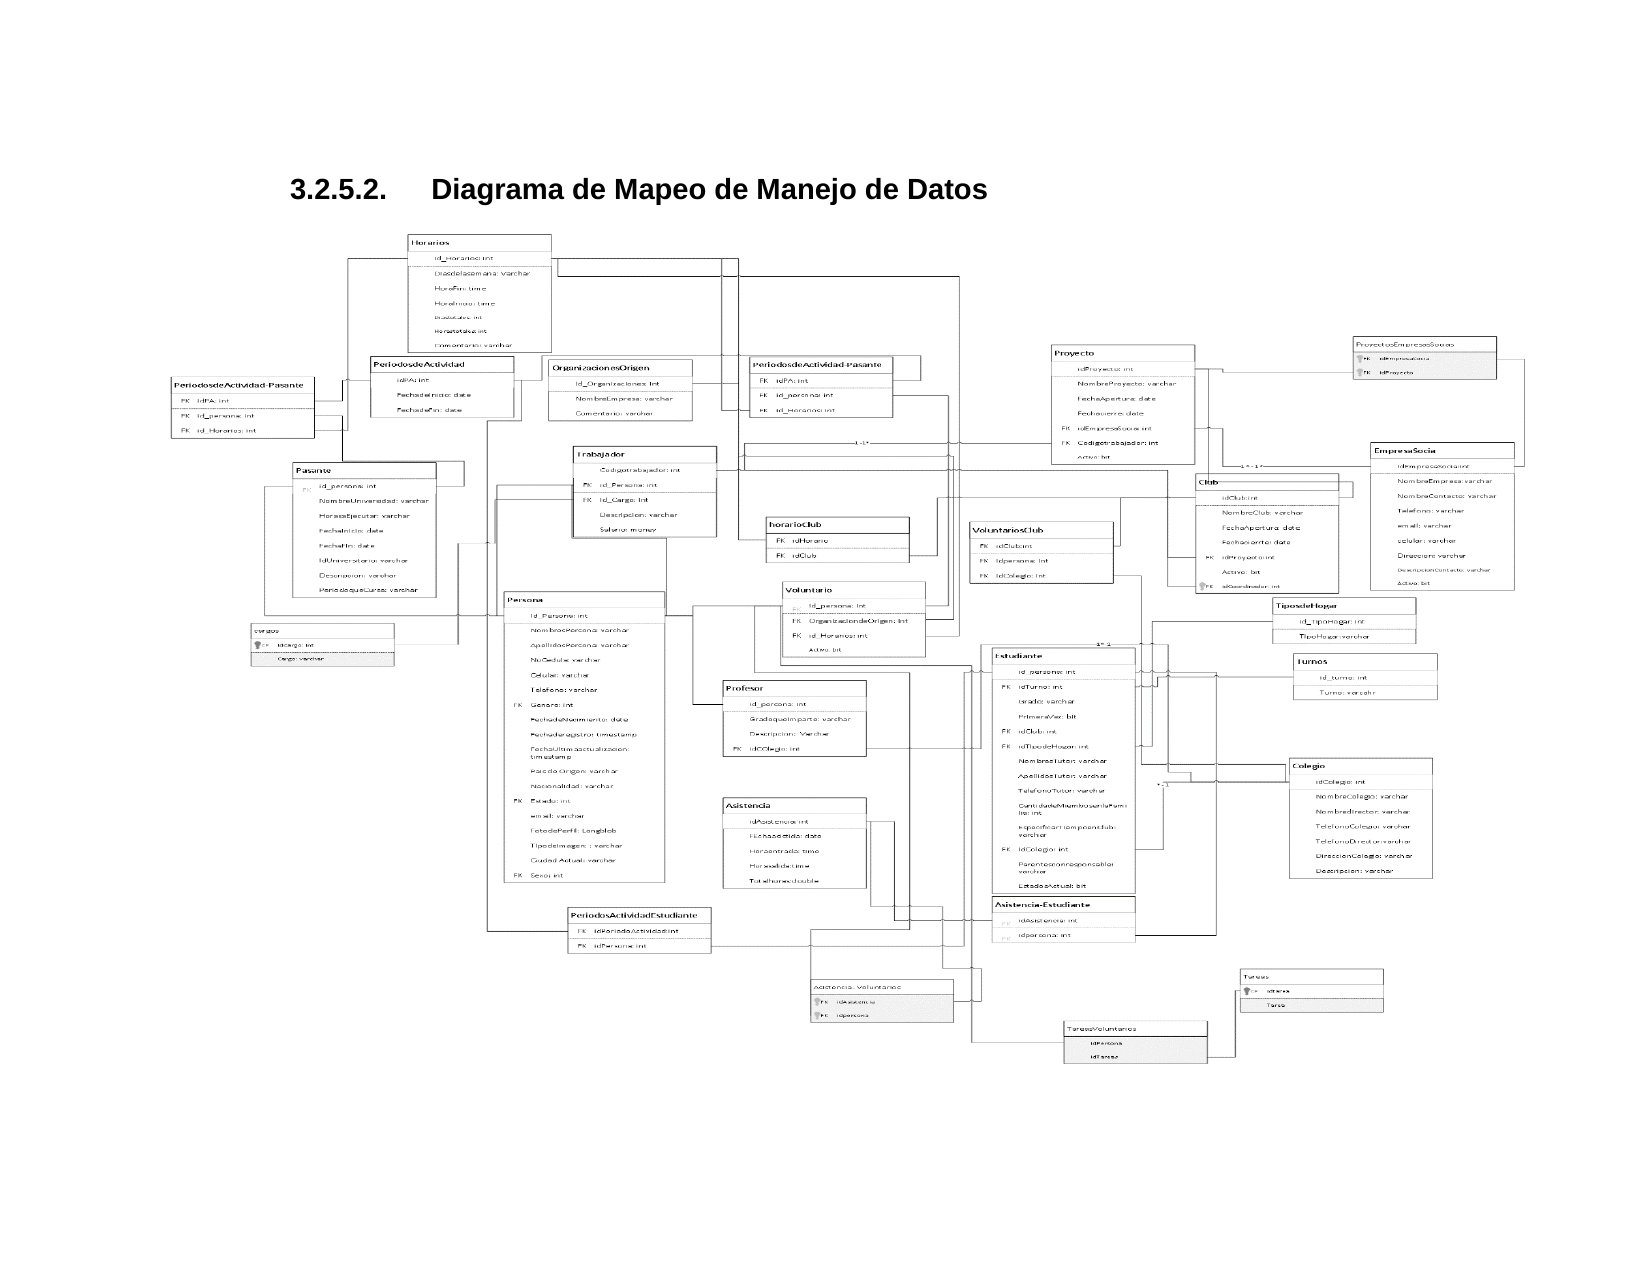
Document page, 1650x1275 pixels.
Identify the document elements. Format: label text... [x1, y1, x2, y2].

subtitle Diagrama de Mapeo de Manejo de Datos [290, 173, 1532, 205]
picture [168, 234, 1525, 1064]
